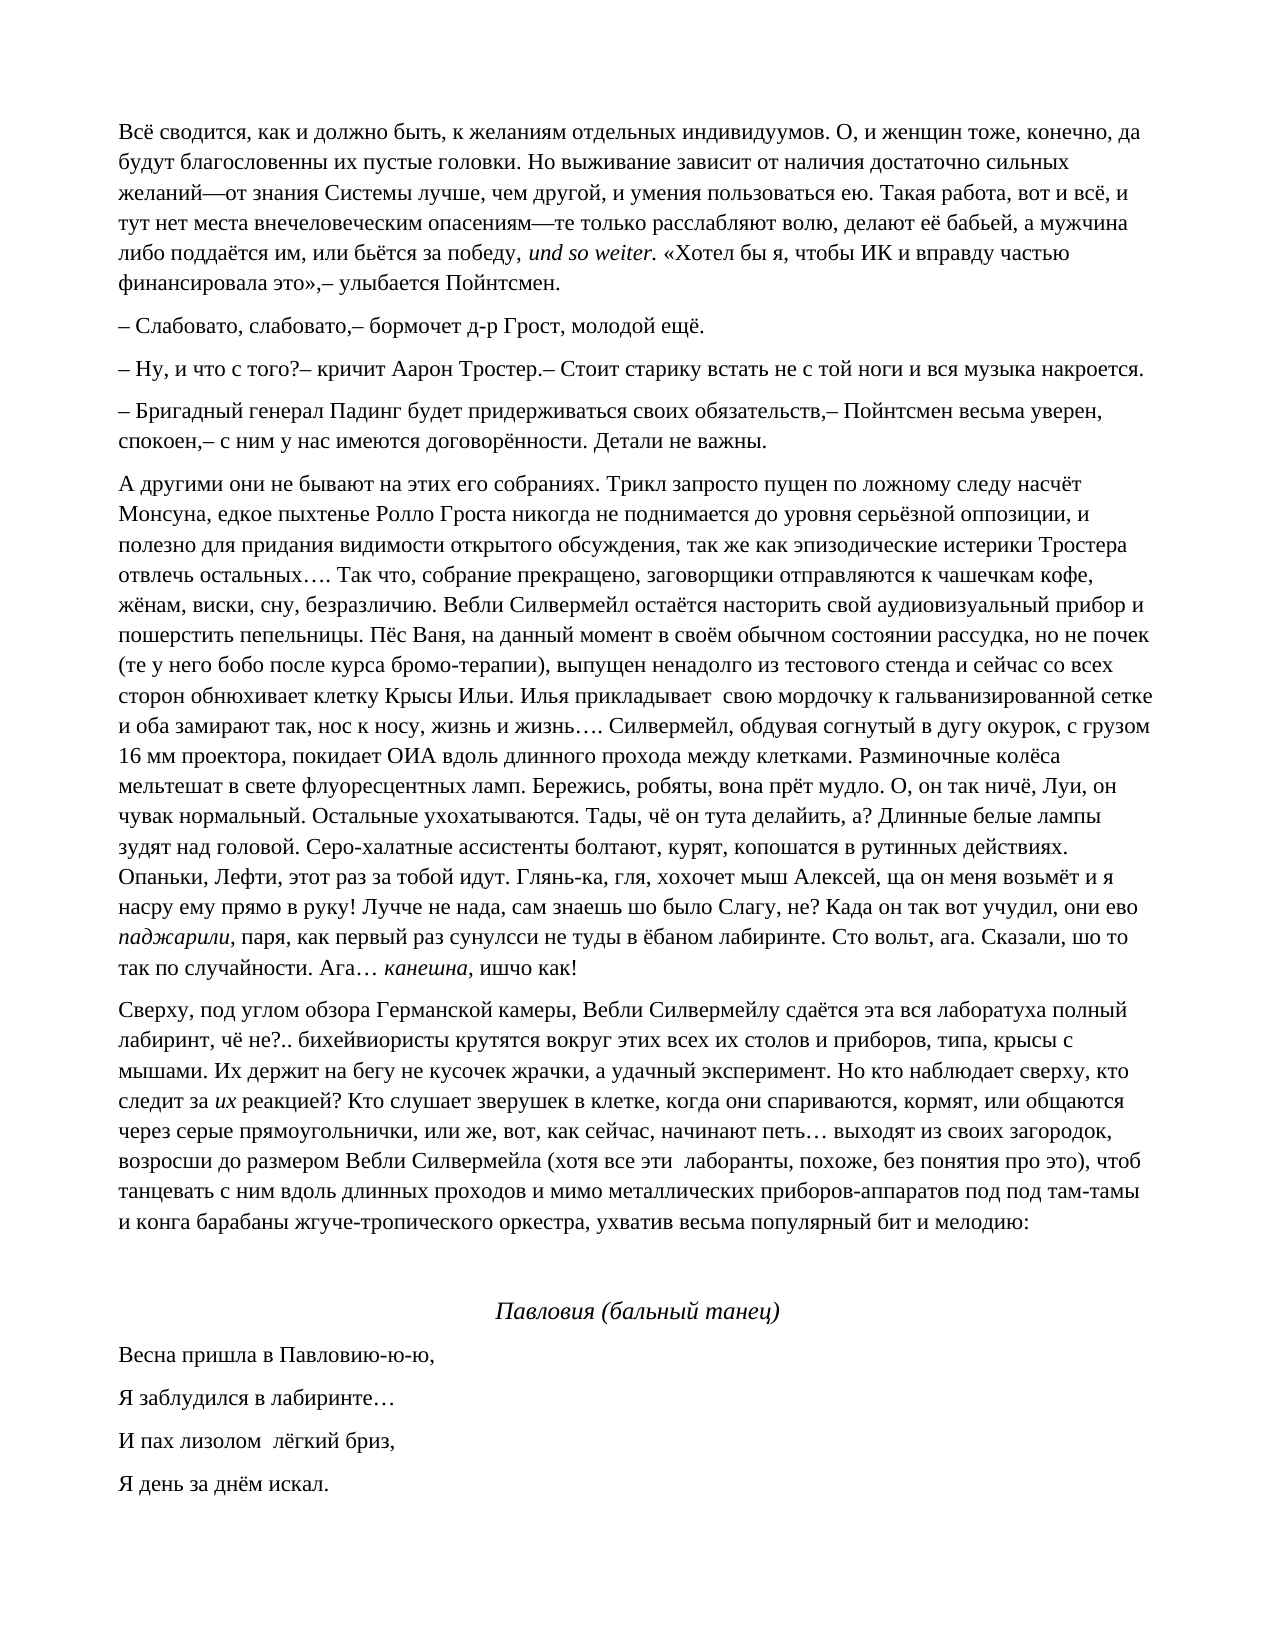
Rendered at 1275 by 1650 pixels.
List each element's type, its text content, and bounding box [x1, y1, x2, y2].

text Всё сводится, как и должно быть, к желаниям отдельных индивидуумов. О, и женщин тоже, конечно, да будут благословенны их пустые головки. Но выживание зависит от наличия достаточно сильных желаний—от знания Системы лучше, чем другой, и умения пользоваться ею. Такая работа, вот и всё, и тут нет места внечеловеческим опасениям—те только расслабляют волю, делают её бабьей, а мужчина либо поддаётся им, или бьётся за победу, und so weiter. «Хотел бы я, чтобы ИК и вправду частью финансировала это»,– улыбается Пойнтсмен. [118, 118, 1157, 296]
text Сверху, под углом обзора Германской камеры, Вебли Силвермейлу сдаётся эта вся лаборатуха полный лабиринт, чё не?.. бихейвиористы крутятся вокруг этих всех их столов и приборов, типа, крысы с мышами. Их держит на бегу не кусочек жрачки, а удачный эксперимент. Но кто наблюдает сверху, кто следит за их реакцией? Кто слушает зверушек в клетке, когда они спариваются, кормят, или общаются через серые прямоугольнички, или же, вот, как сейчас, начинают петь… выходят из своих загородок, возросши до размером Вебли Силвермейла (хотя все эти лаборанты, похоже, без понятия про это), чтоб танцевать с ним вдоль длинных проходов и мимо металлических приборов-аппаратов под под там-тамы и конга барабаны жгуче-тропического оркестра, ухватив весьма популярный бит и мелодию: [118, 996, 1157, 1234]
text Я заблудился в лабиринте… [118, 1384, 1157, 1411]
text Весна пришла в Павловию-ю-ю, [118, 1341, 1157, 1368]
text – Бригадный генерал Падинг будет придерживаться своих обязательств,– Пойнтсмен весьма уверен, спокоен,– с ним у нас имеются договорённости. Детали не важны. [118, 397, 1157, 454]
text – Слабовато, слабовато,– бормочет д-р Грост, молодой ещё. [118, 312, 1157, 338]
text И пах лизолом лёгкий бриз, [118, 1427, 1157, 1453]
text Я день за днём искал. [118, 1469, 1157, 1496]
text Павловия (бальный танец) [118, 1296, 1157, 1325]
text А другими они не бывают на этих его собраниях. Трикл запросто пущен по ложному следу насчёт Монсуна, едкое пыхтенье Ролло Гроста никогда не поднимается до уровня серьёзной оппозиции, и полезно для придания видимости открытого обсуждения, так же как эпизодические истерики Тростера отвлечь остальных…. Так что, собрание прекращено, заговорщики отправляются к чашечкам кофе, жёнам, виски, сну, безразличию. Вебли Силвермейл остаётся насторить свой аудиовизуальный прибор и пошерстить пепельницы. Пёс Ваня, на данный момент в своём обычном состоянии рассудка, но не почек (те у него бобо после курса бромо-терапии), выпущен ненадолго из тестового стенда и сейчас со всех сторон обнюхивает клетку Крысы Ильи. Илья прикладывает свою мордочку к гальванизированной сетке и оба замирают так, нос к носу, жизнь и жизнь…. Силвермейл, обдувая согнутый в дугу окурок, с грузом 16 мм проектора, покидает ОИА вдоль длинного прохода между клетками. Разминочные колёса мельтешат в свете флуоресцентных ламп. Бережись, робяты, вона прёт мудло. О, он так ничё, Луи, он чувак нормальный. Остальные ухохатываются. Тады, чё он тута делайить, а? Длинные белые лампы зудят над головой. Серо-халатные ассистенты болтают, курят, копошатся в рутинных действиях. Опаньки, Лефти, этот раз за тобой идут. Глянь-ка, гля, хохочет мыш Алексей, ща он меня возьмёт и я насру ему прямо в руку! Лучче не нада, сам знаешь шо было Слагу, не? Када он так вот учудил, они ево паджарили, паря, как первый раз сунулсси не туды в ёбаном лабиринте. Сто вольт, ага. Сказали, шо то так по случайности. Ага… канешна, ишчо как! [118, 470, 1157, 980]
text – Ну, и что с того?– кричит Аарон Тростер.– Стоит старику встать не с той ноги и вся музыка накроется. [118, 354, 1157, 381]
